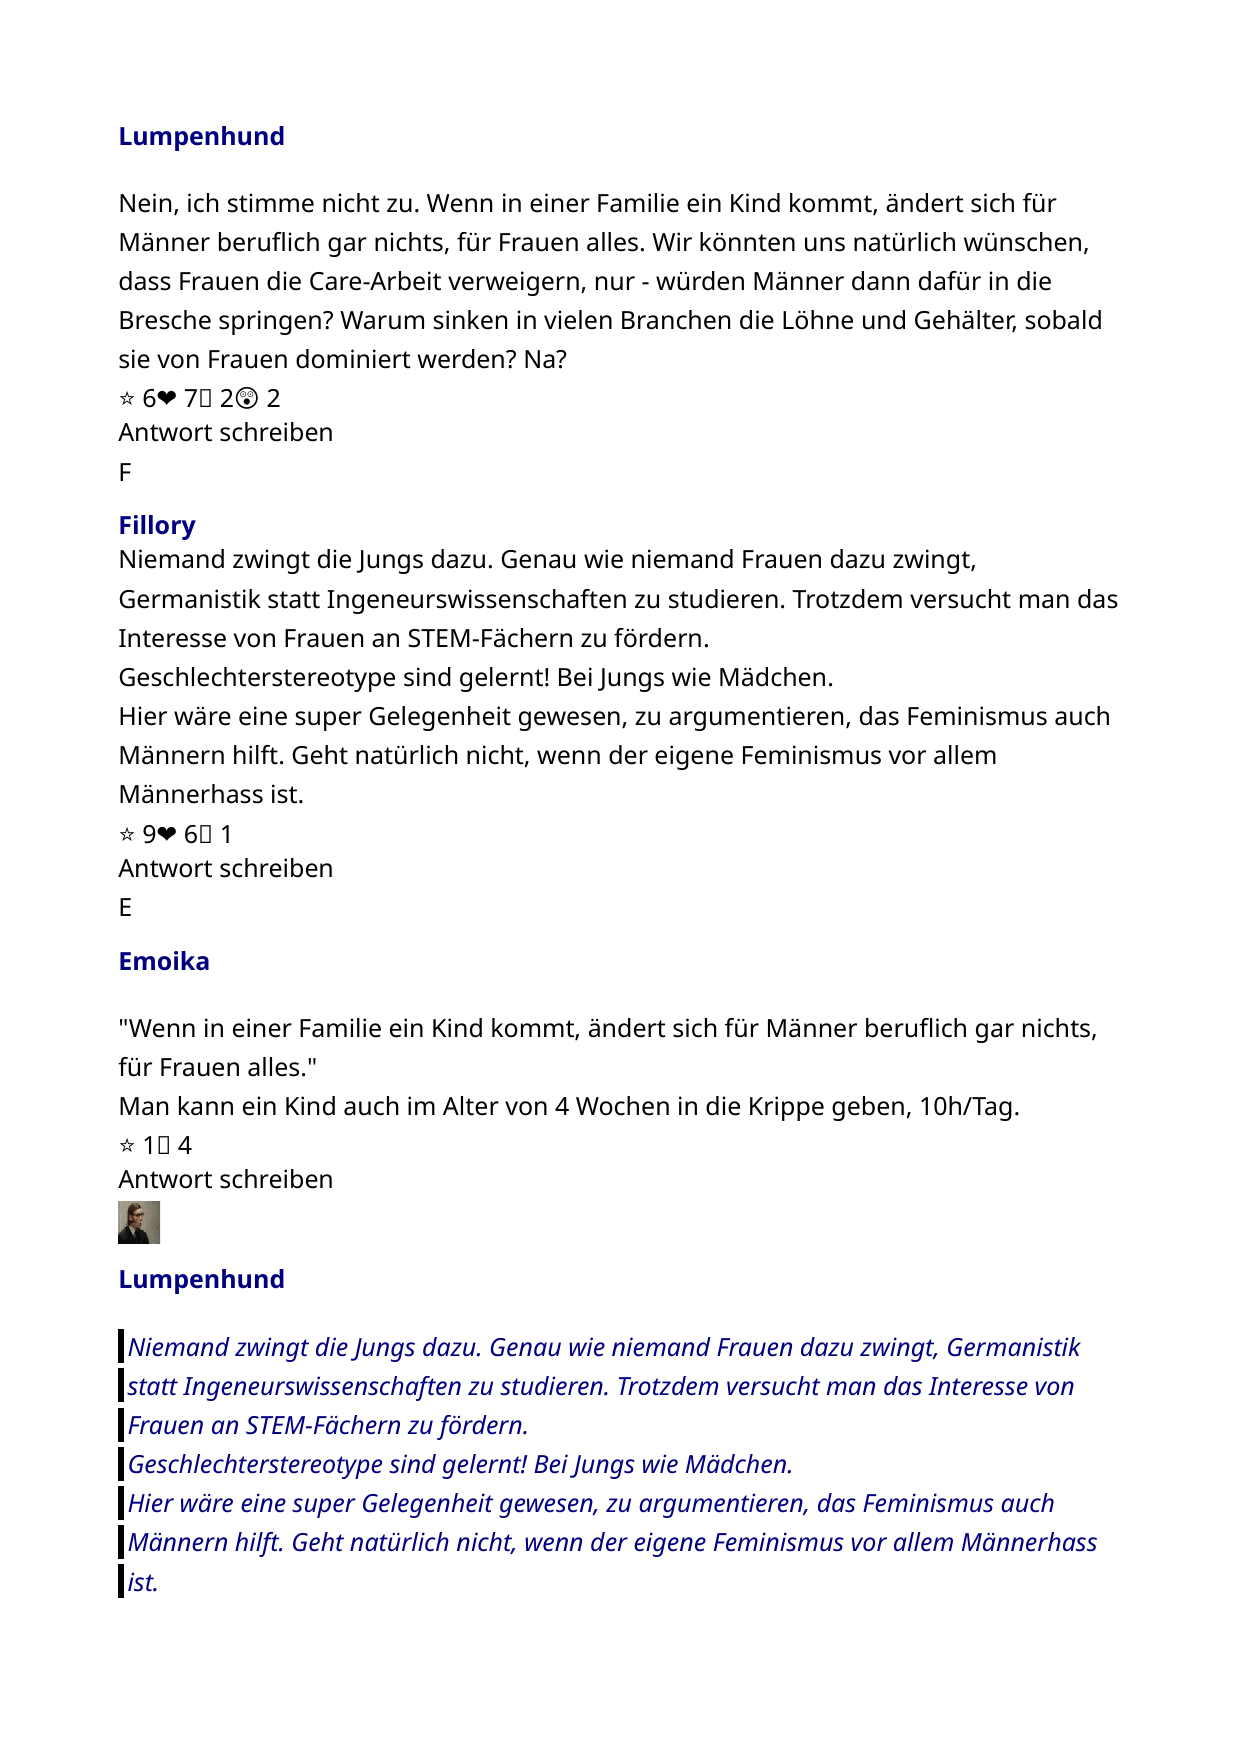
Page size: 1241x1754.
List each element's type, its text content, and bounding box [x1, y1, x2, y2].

text ⭐️ 6❤️ 7🤨 2😲 2 [118, 381, 1122, 415]
text Niemand zwingt die Jungs dazu. Genau wie niemand Frauen dazu zwingt, Germanistik statt Ingeneurswissenschaften zu studieren. Trotzdem versucht man das Interesse von Frauen an STEM-Fächern zu fördern. [118, 542, 1122, 654]
text Hier wäre eine super Gelegenheit gewesen, zu argumentieren, das Feminismus auch Männern hilft. Geht natürlich nicht, wenn der eigene Feminismus vor allem Männerhass ist. [118, 1486, 1122, 1598]
text Antwort schreiben [118, 850, 1122, 884]
text Hier wäre eine super Gelegenheit gewesen, zu argumentieren, das Feminismus auch Männern hilft. Geht natürlich nicht, wenn der eigene Feminismus vor allem Männerhass ist. [118, 699, 1122, 811]
subtitle Emoika [118, 943, 1122, 977]
text Antwort schreiben [118, 415, 1122, 449]
picture [118, 1201, 161, 1244]
text Niemand zwingt die Jungs dazu. Genau wie niemand Frauen dazu zwingt, Germanistik statt Ingeneurswissenschaften zu studieren. Trotzdem versucht man das Interesse von Frauen an STEM-Fächern zu fördern. [118, 1329, 1122, 1442]
subtitle Lumpenhund [118, 1262, 1122, 1296]
text E [118, 889, 1122, 923]
text Geschlechterstereotype sind gelernt! Bei Jungs wie Mädchen. [124, 1447, 1122, 1481]
text Man kann ein Kind auch im Alter von 4 Wochen in die Krippe geben, 10h/Tag. [118, 1089, 1122, 1123]
subtitle Lumpenhund [118, 118, 1122, 152]
text F [118, 454, 1122, 488]
text Antwort schreiben [118, 1162, 1122, 1196]
text "Wenn in einer Familie ein Kind kommt, ändert sich für Männer beruflich gar nichts, für Frauen alles." [118, 1010, 1122, 1083]
text ⭐️ 9❤️ 6🤨 1 [118, 816, 1122, 850]
subtitle Fillory [118, 508, 1122, 542]
text Nein, ich stimme nicht zu. Wenn in einer Familie ein Kind kommt, ändert sich für Männer beruflich gar nichts, für Frauen alles. Wir könnten uns natürlich wünschen, dass Frauen die Care-Arbeit verweigern, nur - würden Männer dann dafür in die Bresche springen? Warum sinken in vielen Branchen die Löhne und Gehälter, sobald sie von Frauen dominiert werden? Na? [118, 185, 1122, 376]
text ⭐️ 1🤨 4 [118, 1128, 1122, 1162]
text Geschlechterstereotype sind gelernt! Bei Jungs wie Mädchen. [118, 659, 1122, 694]
